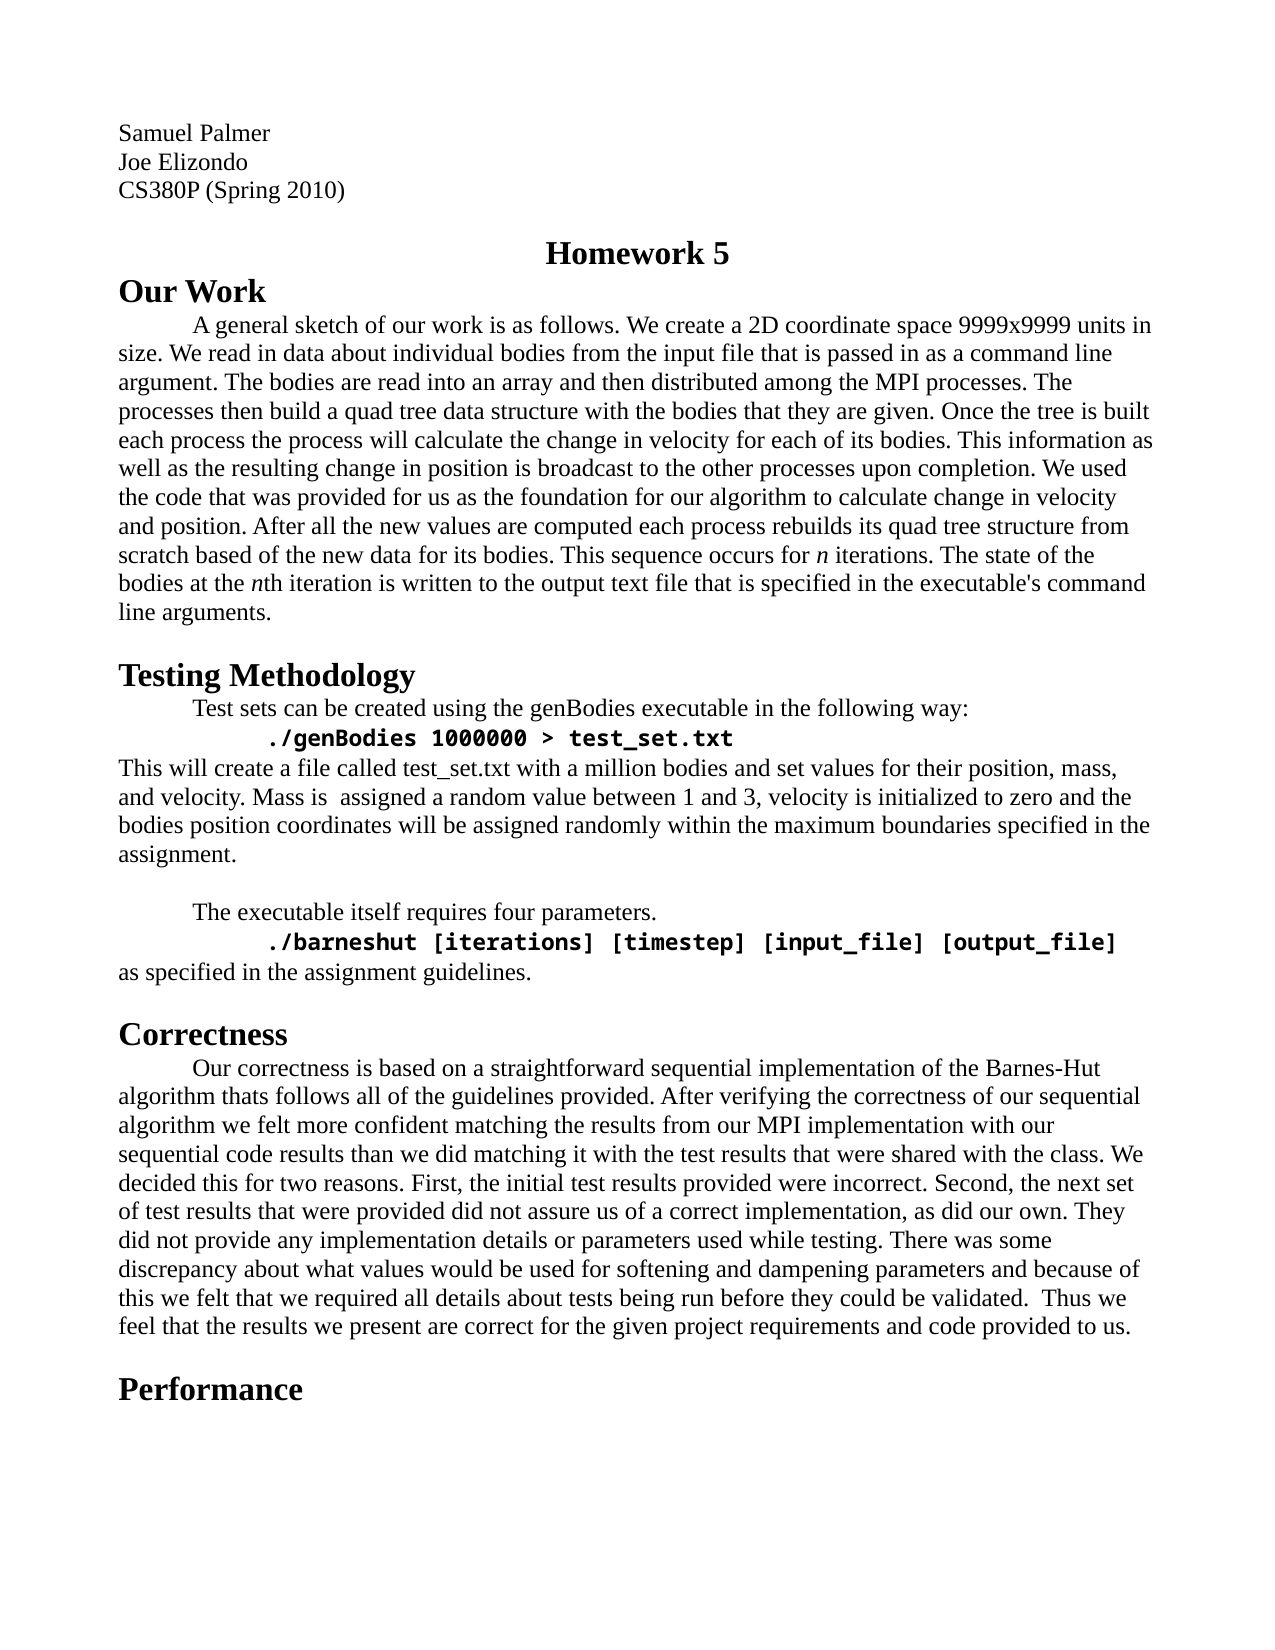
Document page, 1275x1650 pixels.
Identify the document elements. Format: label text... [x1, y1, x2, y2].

text Testing Methodology [118, 655, 1157, 693]
text ./genBodies 1000000 > test_set.txt [118, 722, 1157, 753]
text The executable itself requires four parameters. [118, 897, 1157, 926]
text as specified in the assignment guidelines. [118, 957, 1157, 986]
text ./barneshut [iterations] [timestep] [input_file] [output_file] [118, 926, 1157, 957]
text Samuel Palmer [118, 118, 1157, 147]
text Our Work [118, 271, 1157, 310]
text Performance [118, 1369, 1157, 1407]
text CS380P (Spring 2010) [118, 176, 1157, 204]
text Correctness [118, 1014, 1157, 1053]
text Test sets can be created using the genBodies executable in the following way: [118, 693, 1157, 722]
text This will create a file called test_set.txt with a million bodies and set values for their position, mass, and velocity. Mass is assigned a random value between 1 and 3, velocity is initialized to zero and the bodies position coordinates will be assigned randomly within the maximum boundaries specified in the assignment. [118, 753, 1157, 868]
text Joe Elizondo [118, 147, 1157, 176]
text A general sketch of our work is as follows. We create a 2D coordinate space 9999x9999 units in size. We read in data about individual bodies from the input file that is passed in as a command line argument. The bodies are read into an array and then distributed among the MPI processes. The processes then build a quad tree data structure with the bodies that they are given. Once the tree is built each process the process will calculate the change in velocity for each of its bodies. This information as well as the resulting change in position is broadcast to the other processes upon completion. We used the code that was provided for us as the foundation for our algorithm to calculate change in velocity and position. After all the new values are computed each process rebuilds its quad tree structure from scratch based of the new data for its bodies. This sequence occurs for n iterations. The state of the bodies at the nth iteration is written to the output text file that is specified in the executable's command line arguments. [118, 310, 1157, 626]
text Our correctness is based on a straightforward sequential implementation of the Barnes-Hut algorithm thats follows all of the guidelines provided. After verifying the correctness of our sequential algorithm we felt more confident matching the results from our MPI implementation with our sequential code results than we did matching it with the test results that were shared with the class. We decided this for two reasons. First, the initial test results provided were incorrect. Second, the next set of test results that were provided did not assure us of a correct implementation, as did our own. They did not provide any implementation details or parameters used while testing. There was some discrepancy about what values would be used for softening and dampening parameters and because of this we felt that we required all details about tests being run before they could be validated. Thus we feel that the results we present are correct for the given project requirements and code provided to us. [118, 1053, 1157, 1340]
text Homework 5 [118, 233, 1157, 271]
